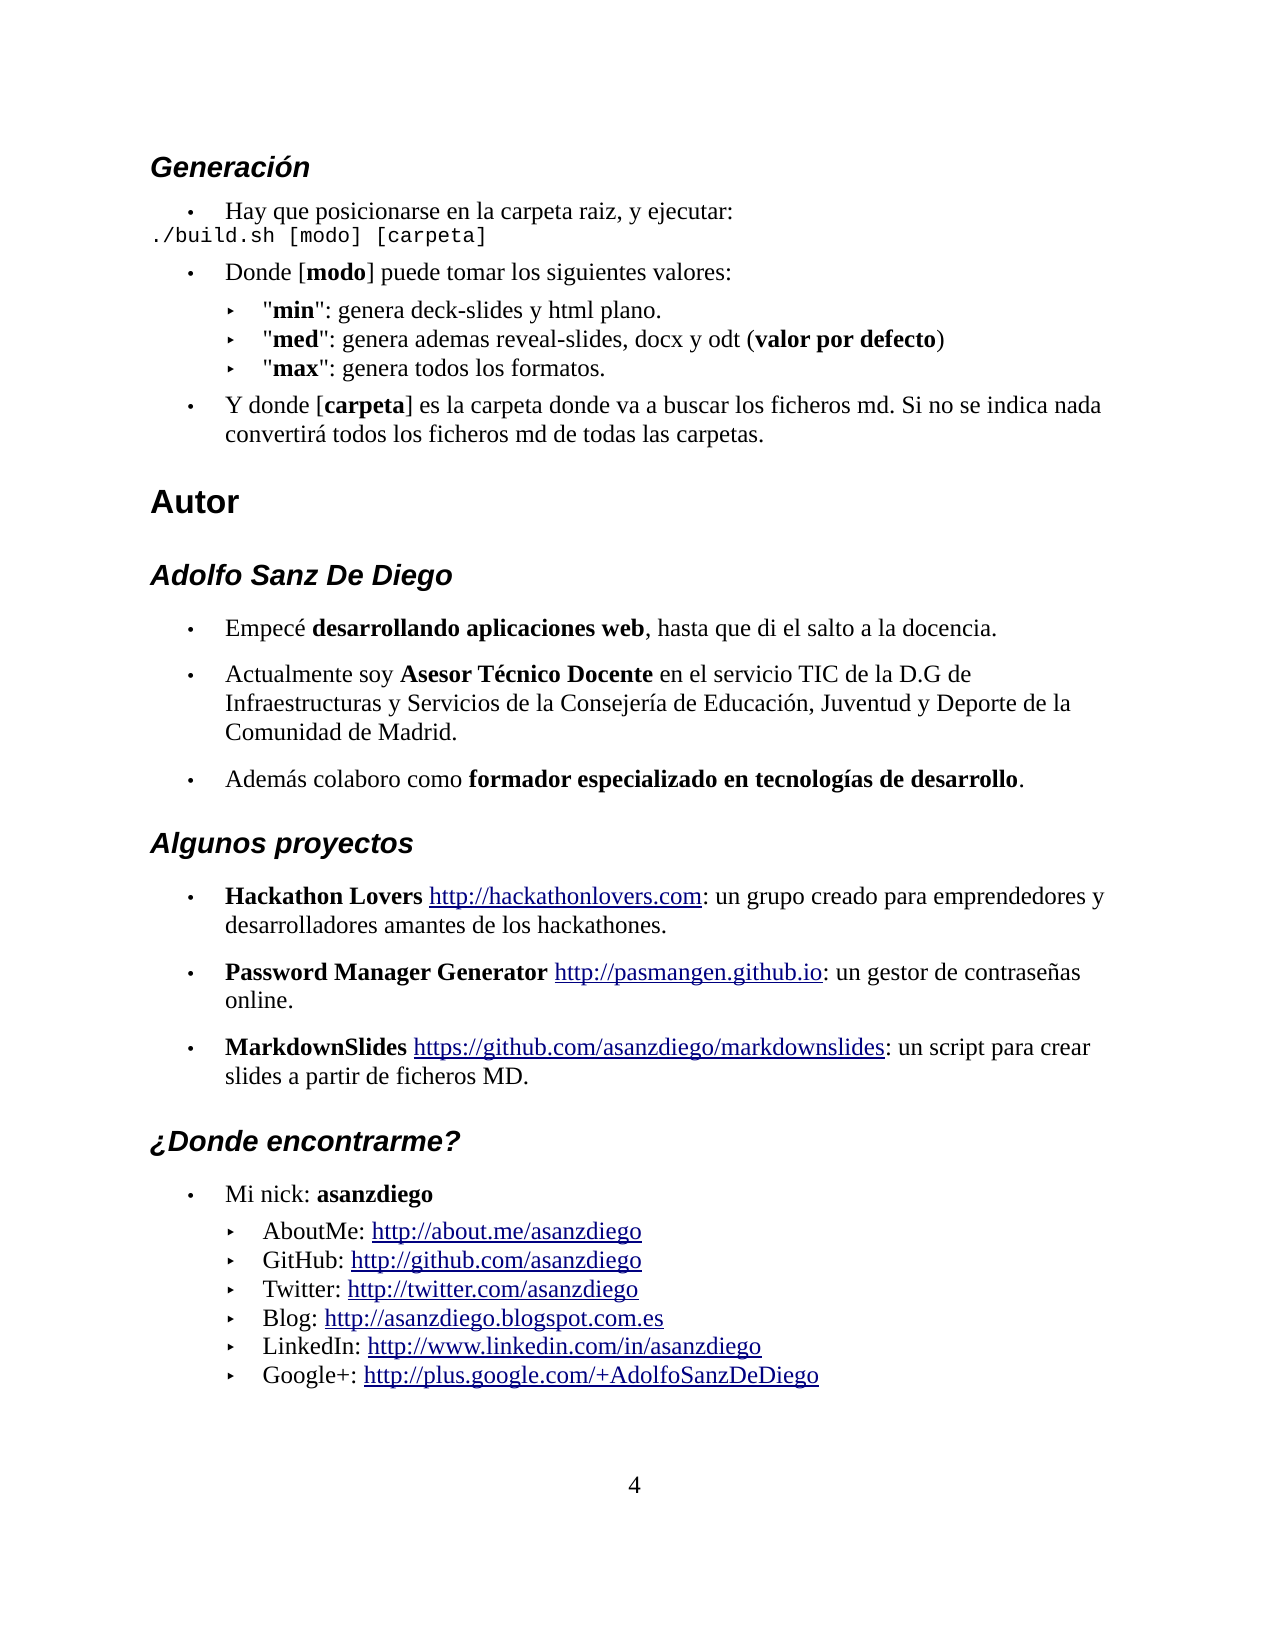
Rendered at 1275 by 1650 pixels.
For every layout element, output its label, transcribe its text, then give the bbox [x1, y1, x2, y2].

list Google+: http://plus.google.com/+AdolfoSanzDeDiego [225, 1360, 1125, 1389]
list Hay que posicionarse en la carpeta raiz, y ejecutar: [187, 196, 1125, 225]
subtitle Generación [150, 150, 1125, 183]
list "max": genera todos los formatos. [225, 353, 1125, 381]
list AboutMe: http://about.me/asanzdiego [225, 1216, 1125, 1245]
list Hackathon Lovers http://hackathonlovers.com: un grupo creado para emprendedores y desarrolladores amantes de los hackathones. [187, 881, 1125, 939]
subtitle Algunos proyectos [150, 826, 1125, 860]
list Twitter: http://twitter.com/asanzdiego [225, 1274, 1125, 1303]
list MarkdownSlides https://github.com/asanzdiego/markdownslides: un script para crear slides a partir de ficheros MD. [187, 1032, 1125, 1090]
list Donde [modo] puede tomar los siguientes valores: [187, 257, 1125, 286]
list GitHub: http://github.com/asanzdiego [225, 1245, 1125, 1274]
list Y donde [carpeta] es la carpeta donde va a buscar los ficheros md. Si no se indica nada convertirá todos los ficheros md de todas las carpetas. [187, 390, 1125, 448]
subtitle Autor [150, 482, 1125, 520]
list Blog: http://asanzdiego.blogspot.com.es [225, 1303, 1125, 1331]
list Además colaboro como formador especializado en tecnologías de desarrollo. [187, 764, 1125, 792]
list Empecé desarrollando aplicaciones web, hasta que di el salto a la docencia. [187, 613, 1125, 642]
subtitle Adolfo Sanz De Diego [150, 558, 1125, 591]
text ./build.sh [modo] [carpeta] [150, 225, 1125, 248]
subtitle ¿Donde encontrarme? [150, 1124, 1125, 1157]
list Actualmente soy Asesor Técnico Docente en el servicio TIC de la D.G de Infraestructuras y Servicios de la Consejería de Educación, Juventud y Deporte de la Comunidad de Madrid. [187, 659, 1125, 746]
list Mi nick: asanzdiego [187, 1179, 1125, 1207]
list Password Manager Generator http://pasmangen.github.io: un gestor de contraseñas online. [187, 957, 1125, 1014]
list LinkedIn: http://www.linkedin.com/in/asanzdiego [225, 1331, 1125, 1360]
list "med": genera ademas reveal-slides, docx y odt (valor por defecto) [225, 324, 1125, 353]
list "min": genera deck-slides y html plano. [225, 295, 1125, 324]
